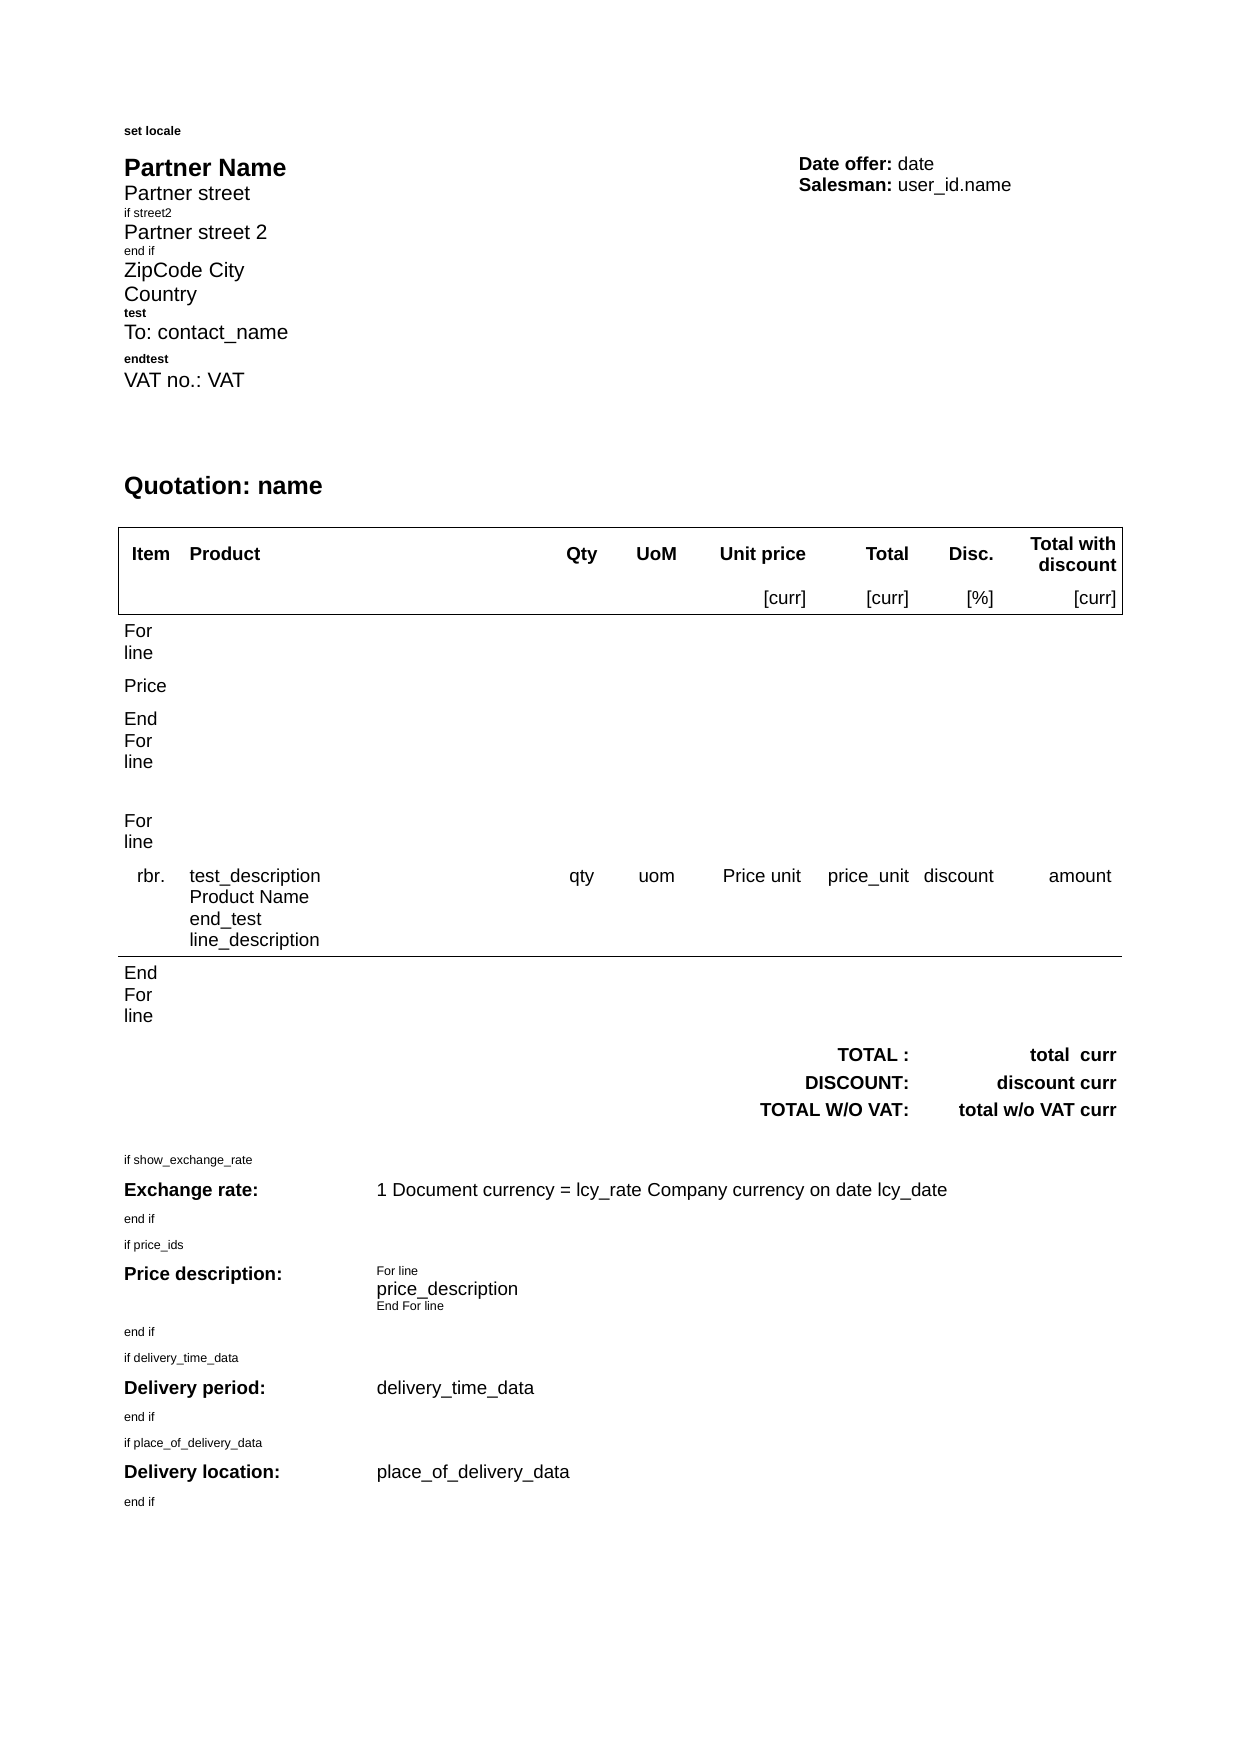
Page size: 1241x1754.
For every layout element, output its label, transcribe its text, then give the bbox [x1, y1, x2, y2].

table_cell total curr discount curr total w/o VAT curr [915, 1033, 1122, 1132]
table_cell [184, 702, 549, 778]
table_cell End For line [118, 702, 184, 778]
table_cell [999, 957, 1122, 1033]
table_cell [999, 702, 1122, 778]
table_cell [549, 804, 614, 859]
table_cell [812, 957, 915, 1033]
table_header Product [184, 528, 549, 581]
table_cell [915, 957, 999, 1033]
table_header set locale [118, 118, 1122, 147]
table_cell qty [549, 859, 614, 956]
table_header Quotation: name [118, 465, 1122, 505]
table_cell Price [118, 669, 1122, 702]
table_cell end if [118, 1489, 1122, 1514]
table_cell [184, 581, 549, 614]
table_cell End For line [118, 957, 184, 1033]
table_header Unit price [699, 528, 812, 581]
table_cell [999, 804, 1122, 859]
table_cell For line [118, 615, 184, 669]
table_cell [549, 957, 614, 1033]
table_cell [812, 804, 915, 859]
table_cell Delivery location: [118, 1456, 371, 1488]
table_cell if price_ids [118, 1232, 1122, 1257]
table_cell [curr] [699, 581, 812, 614]
table_cell [999, 615, 1122, 669]
table_cell Date offer: date Salesman: user_id.name [793, 147, 1122, 398]
table_cell test_description Product Name end_test line_description [184, 859, 549, 956]
table_cell Price unit [699, 859, 812, 956]
table_cell rbr. [118, 859, 184, 956]
table_cell [812, 702, 915, 778]
table_cell For line [118, 804, 184, 859]
table_cell end if [118, 1319, 1122, 1345]
table_cell discount [915, 859, 999, 956]
table_cell [614, 615, 699, 669]
table_header Disc. [915, 528, 999, 581]
table_cell TOTAL : DISCOUNT: TOTAL W/O VAT: [118, 1033, 915, 1132]
table_cell [549, 615, 614, 669]
table_cell For line price_description End For line [371, 1258, 1122, 1319]
table_cell [915, 804, 999, 859]
table_cell Partner Name Partner street if street2 Partner street 2 end if ZipCode City Country test To: contact_name endtest VAT no.: VAT [118, 147, 793, 398]
table_header Total with discount [999, 528, 1122, 581]
table_cell [812, 615, 915, 669]
table_header Total [812, 528, 915, 581]
table_cell [184, 804, 549, 859]
table_header Qty [549, 528, 614, 581]
table_cell [614, 804, 699, 859]
table_cell [119, 581, 184, 614]
table_cell [614, 957, 699, 1033]
table_cell amount [999, 859, 1122, 956]
table_cell uom [614, 859, 699, 956]
table_cell [549, 581, 614, 614]
table_header if delivery_time_data [118, 1345, 1122, 1371]
table_cell [184, 615, 549, 669]
table_cell [118, 778, 1122, 804]
table_cell 1 Document currency = lcy_rate Company currency on date lcy_date [371, 1173, 1122, 1206]
table_cell end if [118, 1206, 1122, 1232]
table_cell [699, 957, 812, 1033]
table_cell end if [118, 1404, 1122, 1430]
table_cell Price description: [118, 1258, 371, 1319]
table_cell [%] [915, 581, 999, 614]
table_cell [curr] [812, 581, 915, 614]
table_cell Delivery period: [118, 1371, 371, 1404]
table_cell delivery_time_data [371, 1371, 1122, 1404]
table_cell Exchange rate: [118, 1173, 371, 1206]
table_cell [915, 702, 999, 778]
table_cell [184, 957, 549, 1033]
table_cell [699, 615, 812, 669]
table_cell [614, 581, 699, 614]
table_header if show_exchange_rate [118, 1147, 1122, 1173]
table_cell [curr] [999, 581, 1122, 614]
table_cell [699, 702, 812, 778]
table_cell [549, 702, 614, 778]
table_cell [614, 702, 699, 778]
table_cell [699, 804, 812, 859]
table_cell place_of_delivery_data [371, 1456, 1122, 1488]
table_cell price_unit [812, 859, 915, 956]
table_cell if place_of_delivery_data [118, 1430, 1122, 1456]
table_header Item [119, 528, 184, 581]
table_header UoM [614, 528, 699, 581]
table_cell [915, 615, 999, 669]
